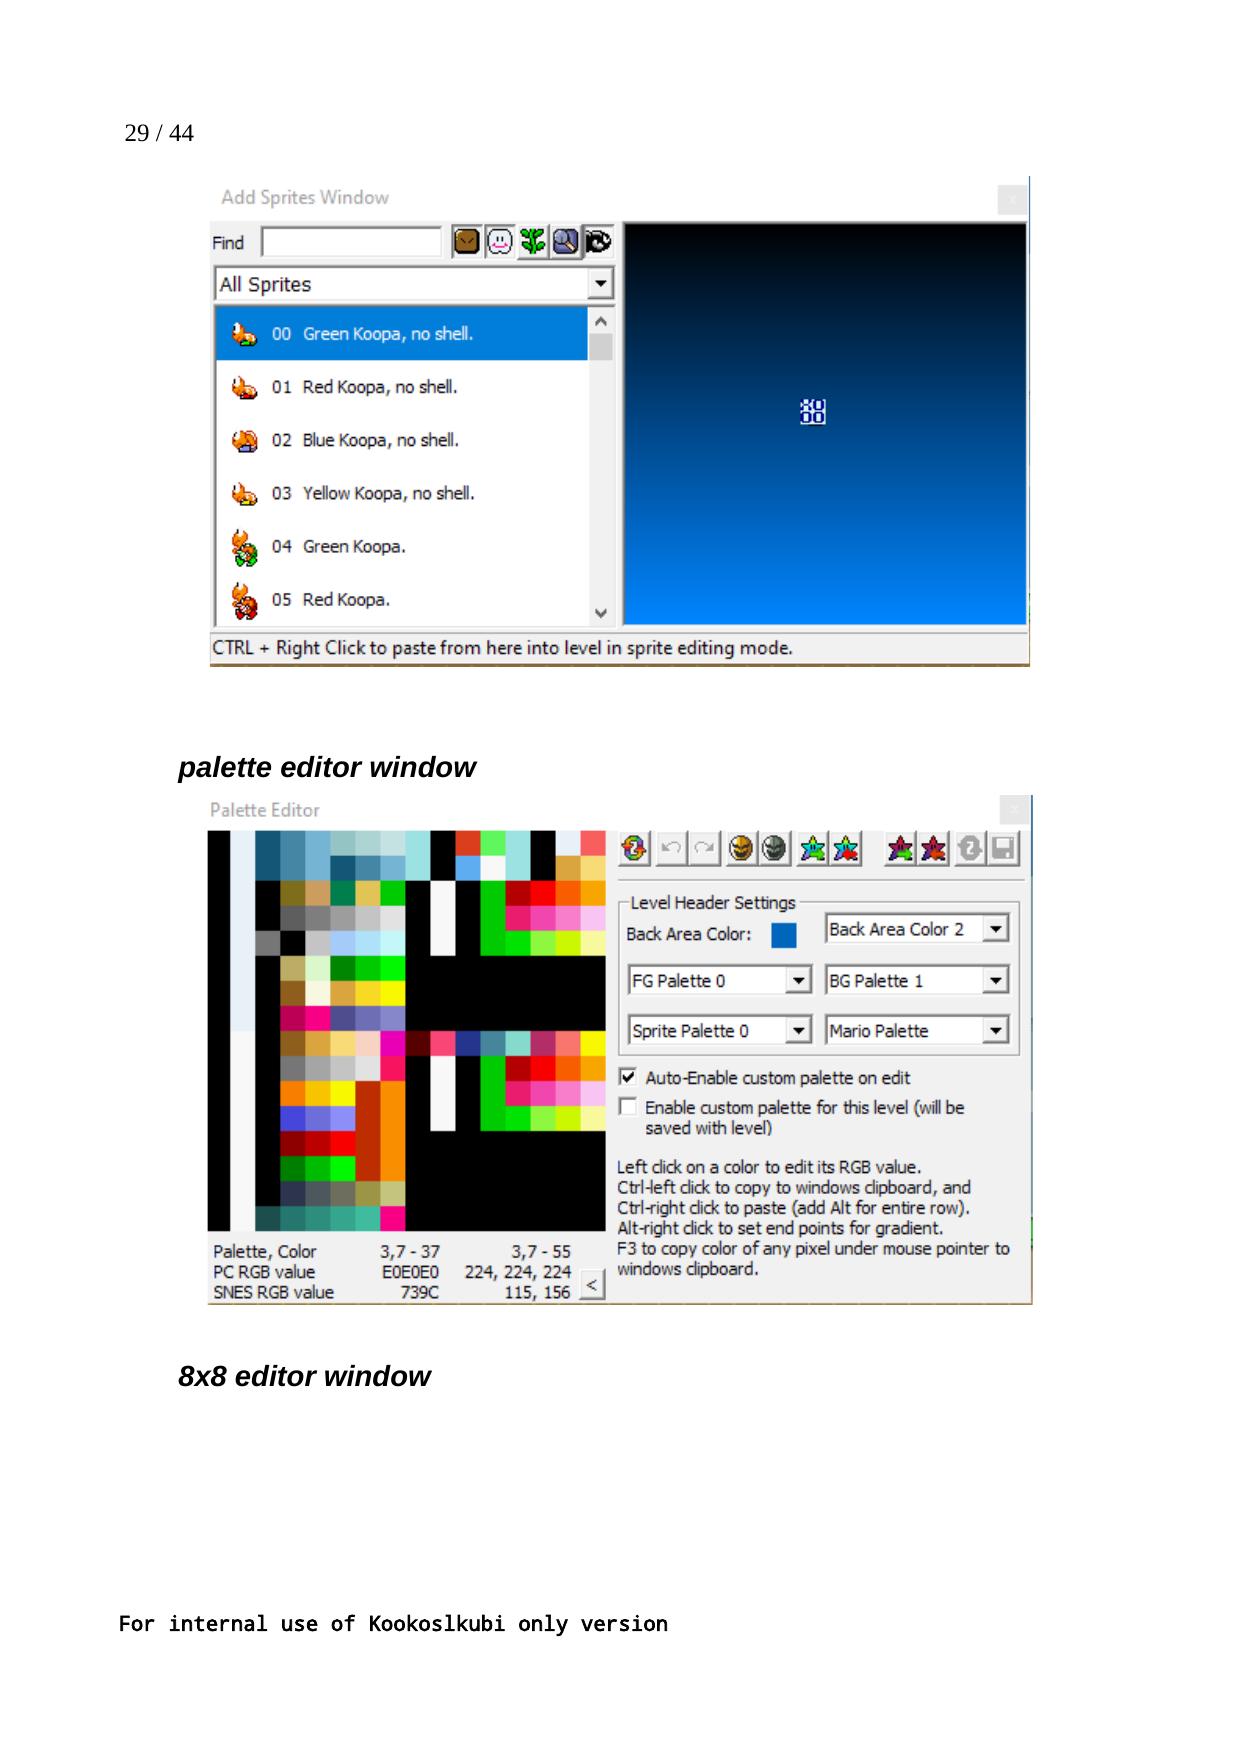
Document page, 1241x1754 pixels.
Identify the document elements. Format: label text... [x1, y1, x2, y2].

subtitle 8x8 editor window [118, 1359, 1122, 1392]
picture [207, 795, 1033, 1305]
subtitle palette editor window [118, 749, 1122, 783]
picture [209, 176, 1031, 667]
